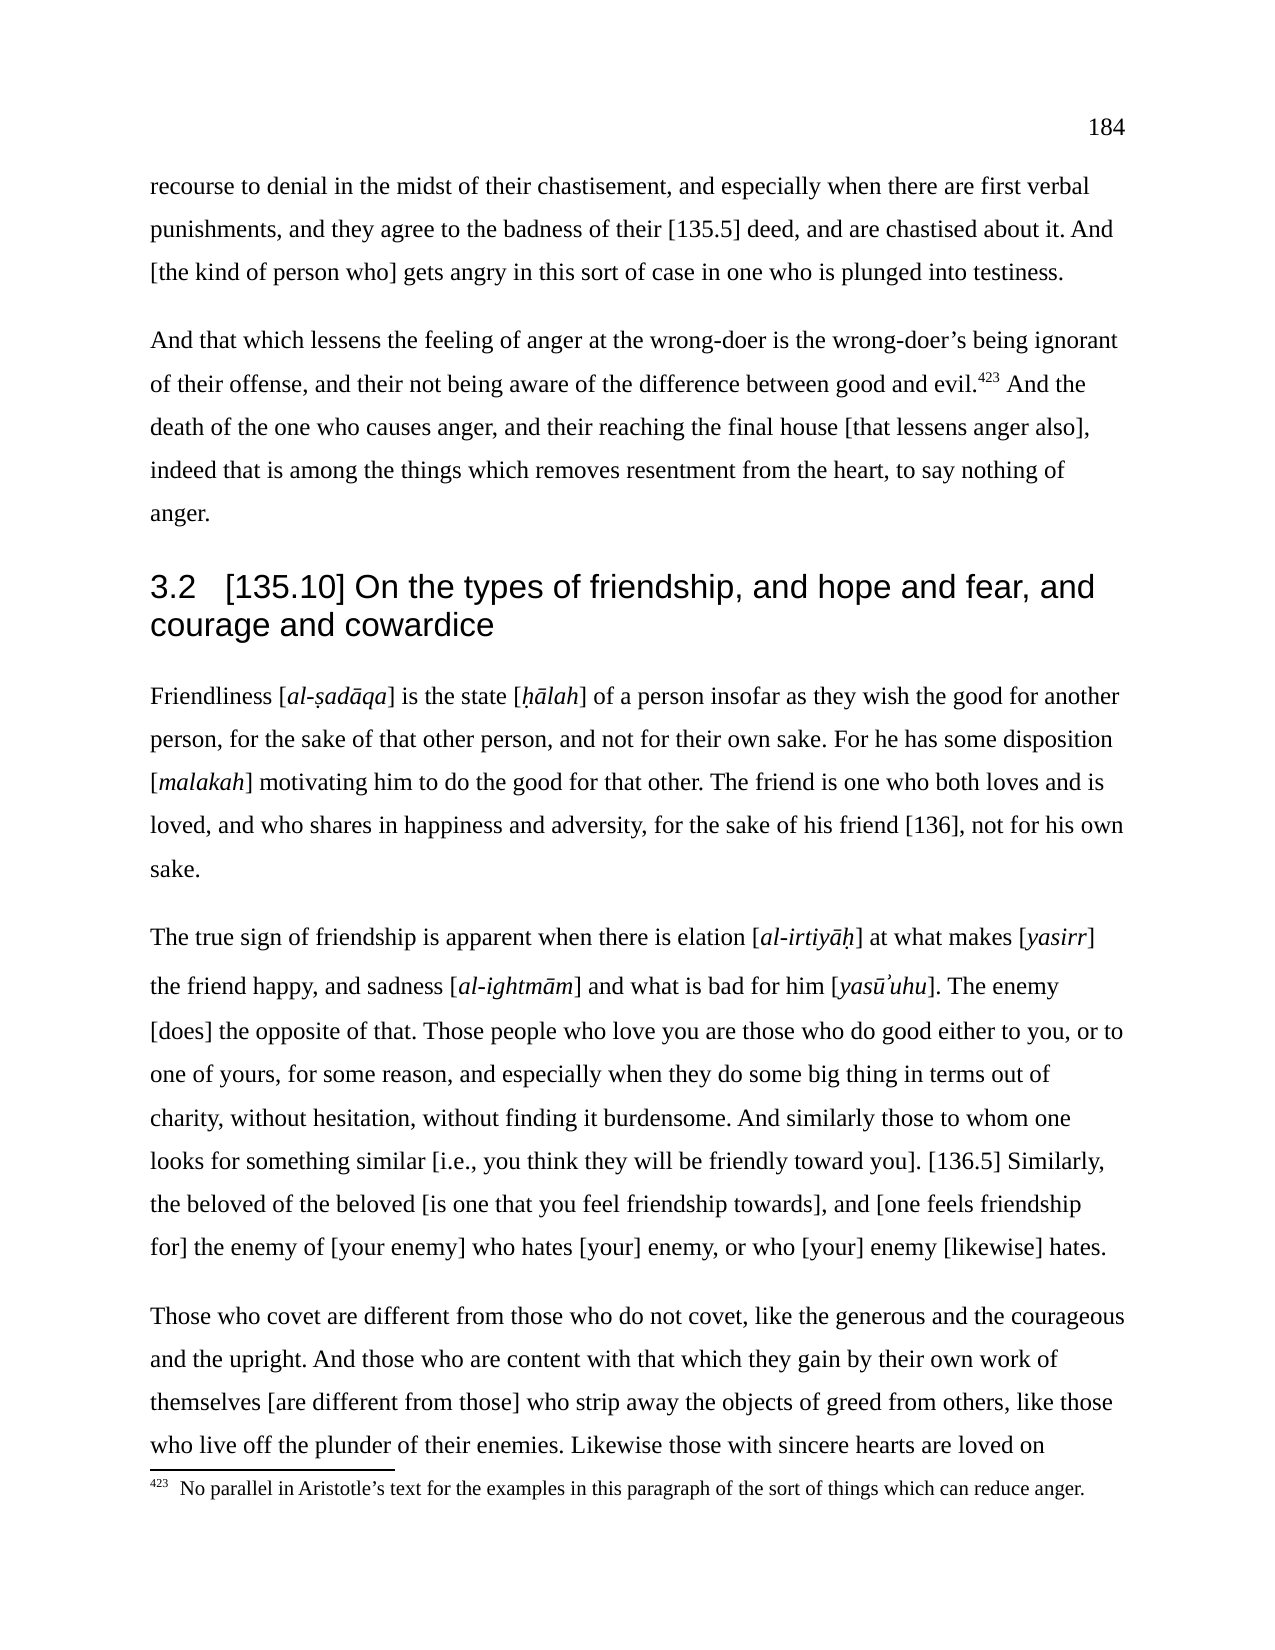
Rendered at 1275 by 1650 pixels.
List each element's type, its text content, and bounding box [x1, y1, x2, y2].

subtitle 3.2 [135.10] On the types of friendship, and hope and fear, and courage and cowardice [150, 567, 1125, 644]
text Friendliness [al-ṣadāqa] is the state [ḥālah] of a person insofar as they wish the good for another person, for the sake of that other person, and not for their own sake. For he has some disposition [malakah] motivating him to do the good for that other. The friend is one who both loves and is loved, and who shares in happiness and adversity, for the sake of his friend [136], not for his own sake. [150, 681, 1125, 882]
text No parallel in Aristotle’s text for the examples in this paragraph of the sort of things which can reduce anger. [150, 1476, 1125, 1500]
text Those who covet are different from those who do not covet, like the generous and the courageous and the upright. And those who are content with that which they gain by their own work of themselves [are different from those] who strip away the objects of greed from others, like those who live off the plunder of their enemies. Likewise those with sincere hearts are loved on [150, 1301, 1125, 1459]
text And that which lessens the feeling of anger at the wrong-doer is the wrong-doer’s being ignorant of their offense, and their not being aware of the difference between good and evil. And the death of the one who causes anger, and their reaching the final house [that lessens anger also], indeed that is among the things which removes resentment from the heart, to say nothing of anger. [150, 326, 1125, 527]
text recourse to denial in the midst of their chastisement, and especially when there are first verbal punishments, and they agree to the badness of their [135.5] deed, and are chastised about it. And [the kind of person who] gets angry in this sort of case in one who is plunged into testiness. [150, 171, 1125, 286]
text The true sign of friendship is apparent when there is elation [al-irtiyāḥ] at what makes [yasirr] the friend happy, and sadness [al-ightmām] and what is bad for him [yasūʾuhu]. The enemy [does] the opposite of that. Those people who love you are those who do good either to you, or to one of yours, for some reason, and especially when they do some big thing in terms out of charity, without hesitation, without finding it burdensome. And similarly those to whom one looks for something similar [i.e., you think they will be friendly toward you]. [136.5] Similarly, the beloved of the beloved [is one that you feel friendship towards], and [one feels friendship for] the enemy of [your enemy] who hates [your] enemy, or who [your] enemy [likewise] hates. [150, 922, 1125, 1261]
